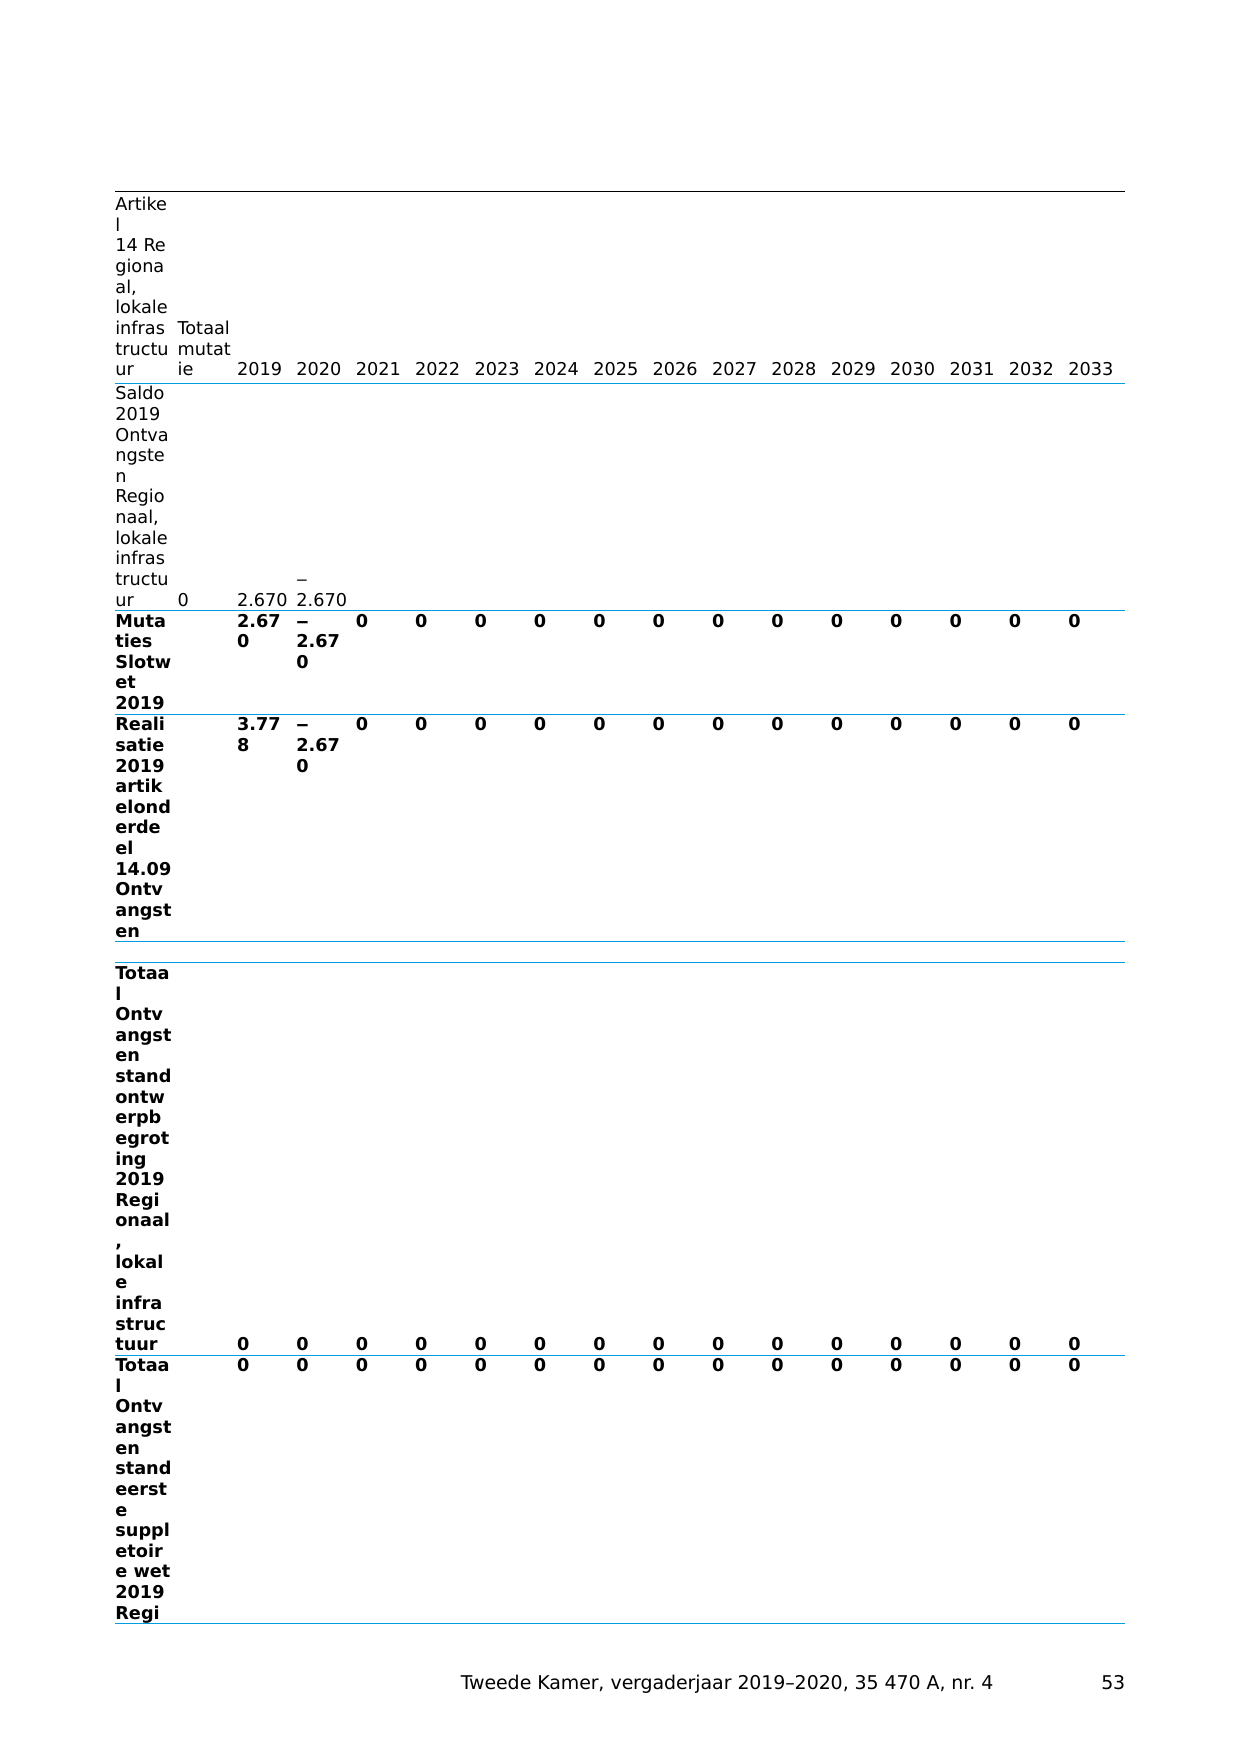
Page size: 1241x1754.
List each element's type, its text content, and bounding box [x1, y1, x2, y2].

table_cell 0 [1065, 963, 1125, 1355]
table_cell 0 [590, 963, 649, 1355]
table_cell [946, 384, 1006, 610]
table_cell Saldo 2019 Ontvangsten Regionaal, lokale infrastructuur [115, 384, 174, 610]
table_cell 0 [887, 1356, 946, 1623]
table_cell 0 [412, 1356, 471, 1623]
table_cell [768, 942, 828, 962]
table_cell [709, 942, 768, 962]
table_cell 0 [1065, 715, 1125, 941]
table_cell [1006, 942, 1065, 962]
table_header 2029 [828, 192, 887, 383]
table_cell 0 [650, 715, 709, 941]
table_cell 0 [946, 963, 1006, 1355]
table_header 2022 [412, 192, 471, 383]
table_cell 0 [353, 1356, 412, 1623]
table_header 2023 [471, 192, 531, 383]
table_cell 0 [887, 963, 946, 1355]
table_cell 0 [293, 1356, 353, 1623]
table_header 2033 [1065, 192, 1125, 383]
table_cell [234, 942, 293, 962]
table_cell 0 [412, 715, 471, 941]
table_cell [590, 942, 649, 962]
table_cell 0 [768, 611, 828, 714]
table_cell [1065, 384, 1125, 610]
table_cell 0 [709, 611, 768, 714]
table_cell 0 [590, 611, 649, 714]
table_cell 0 [828, 963, 887, 1355]
table_cell Realisatie 2019 artikelonderdeel 14.09 Ontvangsten [115, 715, 174, 941]
table_cell 0 [531, 715, 590, 941]
table_cell 0 [1006, 715, 1065, 941]
table_cell [768, 384, 828, 610]
table_cell [590, 384, 649, 610]
table_cell ‒ 2.670 [293, 611, 353, 714]
table_header 2019 [234, 192, 293, 383]
table_header 2024 [531, 192, 590, 383]
table_cell [412, 384, 471, 610]
table_cell [115, 942, 174, 962]
table_cell [175, 942, 234, 962]
table_cell 0 [709, 963, 768, 1355]
table_cell 0 [590, 715, 649, 941]
table_cell 0 [828, 1356, 887, 1623]
table_cell [175, 963, 234, 1355]
table_cell [650, 942, 709, 962]
table_cell 0 [1006, 1356, 1065, 1623]
table_cell 0 [471, 715, 531, 941]
table_cell 0 [828, 611, 887, 714]
table_cell 0 [531, 611, 590, 714]
table_cell 0 [828, 715, 887, 941]
table_header 2026 [650, 192, 709, 383]
table_header 2027 [709, 192, 768, 383]
table_cell [828, 384, 887, 610]
table_cell 0 [234, 963, 293, 1355]
table_cell 0 [471, 611, 531, 714]
table_cell 0 [471, 1356, 531, 1623]
table_cell 0 [768, 1356, 828, 1623]
table_cell [1065, 942, 1125, 962]
table_cell 0 [1065, 611, 1125, 714]
table_cell 0 [471, 963, 531, 1355]
table_cell [412, 942, 471, 962]
table_header 2031 [946, 192, 1006, 383]
table_cell 0 [293, 963, 353, 1355]
table_cell [353, 942, 412, 962]
table_cell 0 [650, 1356, 709, 1623]
table_cell [887, 942, 946, 962]
table_cell [293, 942, 353, 962]
table_cell 0 [946, 611, 1006, 714]
table_cell 0 [946, 715, 1006, 941]
table_cell 3.778 [234, 715, 293, 941]
table_cell [471, 384, 531, 610]
table_cell [175, 715, 234, 941]
table_cell 0 [590, 1356, 649, 1623]
table_cell Mutaties Slotwet 2019 [115, 611, 174, 714]
table_header 2021 [353, 192, 412, 383]
table_cell [175, 611, 234, 714]
table_cell Totaal Ontvangsten stand eerste suppletoire wet 2019 Regi [115, 1356, 174, 1623]
table_cell [1006, 384, 1065, 610]
table_cell 0 [234, 1356, 293, 1623]
table_header 2032 [1006, 192, 1065, 383]
table_cell [353, 384, 412, 610]
table_cell 0 [887, 611, 946, 714]
table_cell 0 [768, 715, 828, 941]
table_cell 0 [650, 963, 709, 1355]
table_cell 0 [412, 611, 471, 714]
table_header Totaal mutatie [175, 192, 234, 383]
table_cell [175, 1356, 234, 1623]
table_cell 0 [531, 963, 590, 1355]
table_cell 0 [353, 611, 412, 714]
table_cell 0 [353, 715, 412, 941]
table_header 2030 [887, 192, 946, 383]
table_cell [531, 384, 590, 610]
table_cell [531, 942, 590, 962]
table_cell 0 [1065, 1356, 1125, 1623]
table_cell 0 [887, 715, 946, 941]
table_cell 0 [412, 963, 471, 1355]
table_cell 0 [1006, 611, 1065, 714]
table_cell 0 [650, 611, 709, 714]
table_cell 0 [353, 963, 412, 1355]
table_cell 0 [946, 1356, 1006, 1623]
table_cell [709, 384, 768, 610]
table_cell 0 [175, 384, 234, 610]
table_cell [887, 384, 946, 610]
table_cell 0 [709, 1356, 768, 1623]
table_header 2028 [768, 192, 828, 383]
table_cell ‒ 2.670 [293, 715, 353, 941]
table_cell 0 [531, 1356, 590, 1623]
table_header 2025 [590, 192, 649, 383]
table_cell 2.670 [234, 611, 293, 714]
table_cell Totaal Ontvangsten stand ontwerpbegroting 2019 Regionaal, lokale infrastructuur [115, 963, 174, 1355]
table_cell [650, 384, 709, 610]
table_cell [471, 942, 531, 962]
table_cell 2.670 [234, 384, 293, 610]
table_header 2020 [293, 192, 353, 383]
table_cell [946, 942, 1006, 962]
table_cell [828, 942, 887, 962]
table_header Artikel 14 Regionaal, lokale infrastructuur [115, 192, 174, 383]
table_cell 0 [709, 715, 768, 941]
table_cell 0 [768, 963, 828, 1355]
table_cell 0 [1006, 963, 1065, 1355]
table_cell ‒ 2.670 [293, 384, 353, 610]
